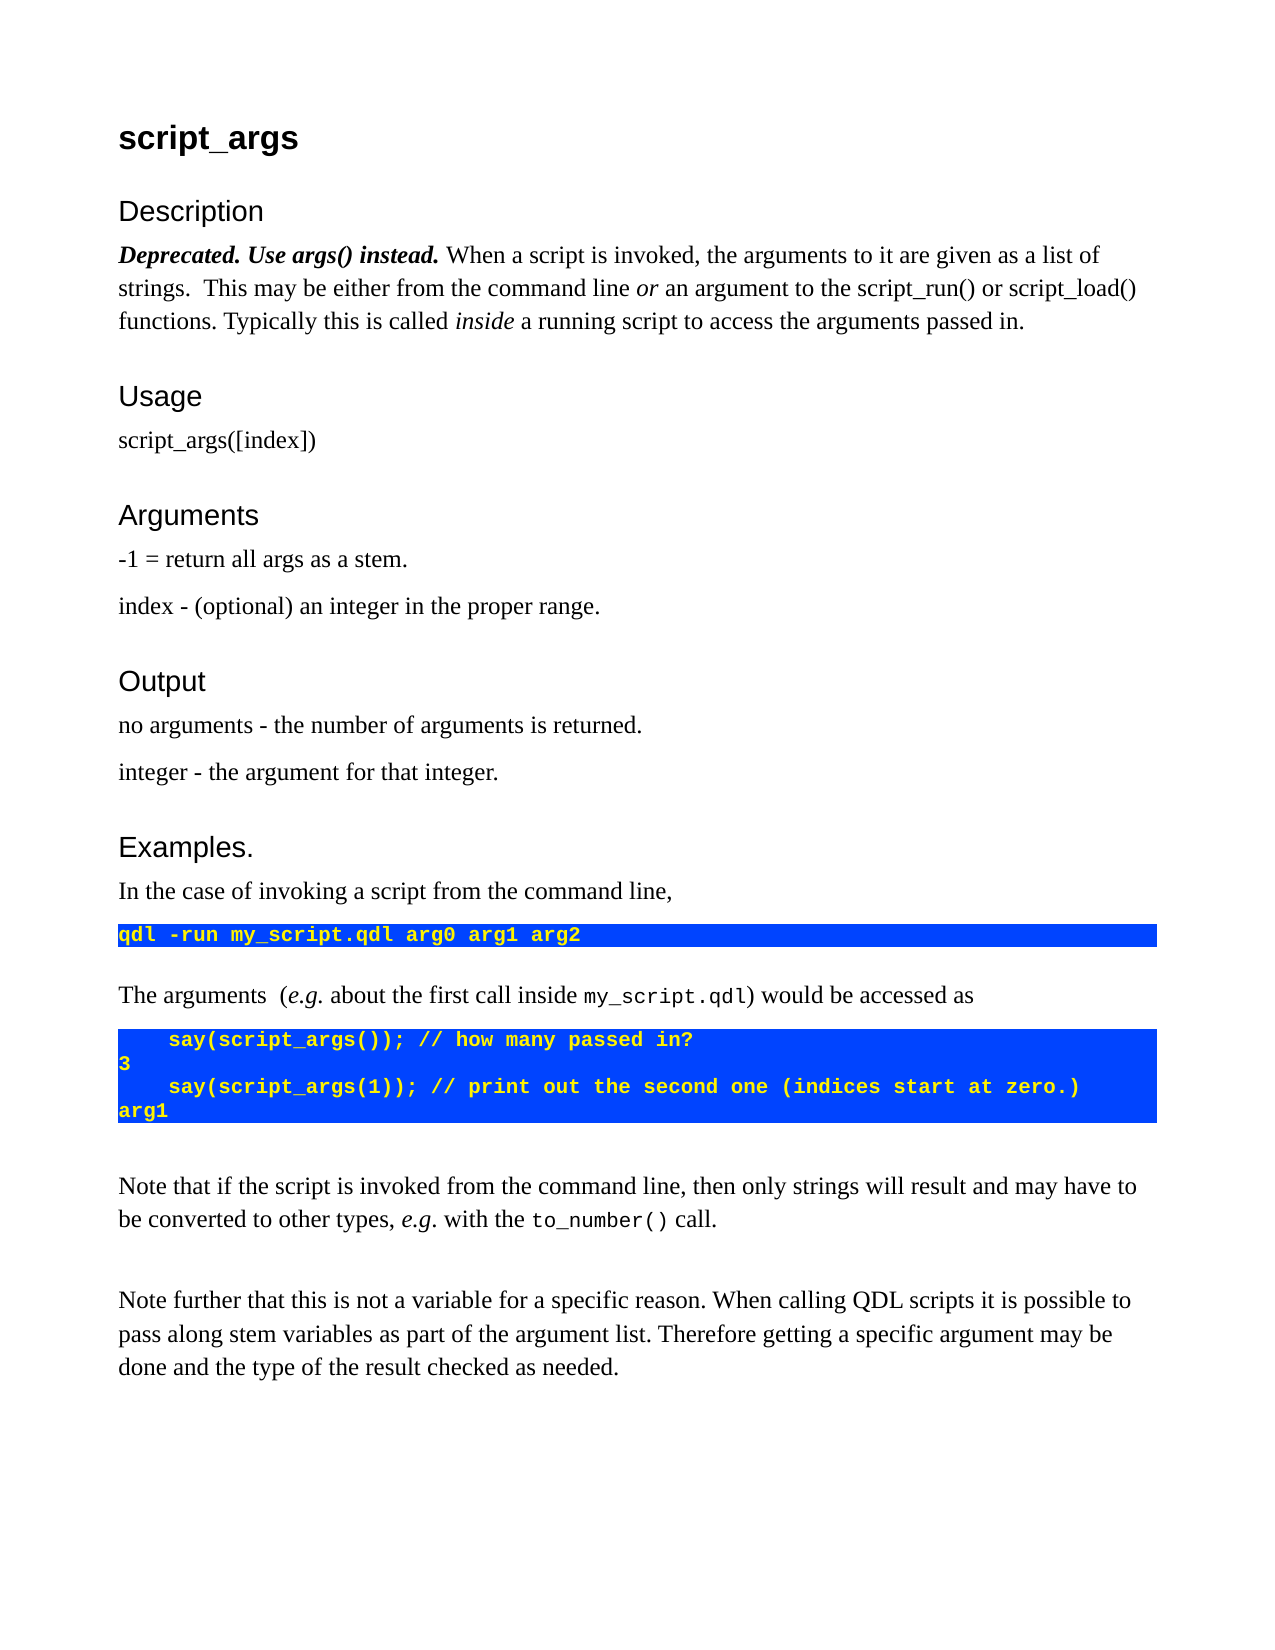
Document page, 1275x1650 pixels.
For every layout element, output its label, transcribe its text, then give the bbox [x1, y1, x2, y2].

text Note that if the script is invoked from the command line, then only strings will result and may have to be converted to other types, e.g. with the to_number() call. [118, 1171, 1157, 1267]
text 3 [118, 1053, 1157, 1076]
text Deprecated. Use args() instead. When a script is invoked, the arguments to it are given as a list of strings. This may be either from the command line or an argument to the script_run() or script_load() functions. Typically this is called inside a running script to access the arguments passed in. [118, 240, 1157, 335]
text integer - the argument for that integer. [118, 757, 1157, 786]
text index - (optional) an integer in the proper range. [118, 591, 1157, 620]
text In the case of invoking a script from the command line, [118, 876, 1157, 905]
subtitle Examples. [118, 830, 1157, 864]
text no arguments - the number of arguments is returned. [118, 710, 1157, 739]
subtitle Output [118, 664, 1157, 697]
text say(script_args(1)); // print out the second one (indices start at zero.) [118, 1076, 1157, 1100]
subtitle Arguments [118, 498, 1157, 531]
subtitle script_args [118, 118, 1157, 157]
subtitle Usage [118, 379, 1157, 412]
text Note further that this is not a variable for a specific reason. When calling QDL scripts it is possible to pass along stem variables as part of the argument list. Therefore getting a specific argument may be done and the type of the result checked as needed. [118, 1286, 1157, 1380]
subtitle Description [118, 194, 1157, 228]
text say(script_args()); // how many passed in? [118, 1029, 1157, 1053]
text script_args([index]) [118, 425, 1157, 454]
text -1 = return all args as a stem. [118, 544, 1157, 572]
text The arguments (e.g. about the first call inside my_script.qdl) would be accessed as [118, 947, 1157, 1010]
text arg1 [118, 1100, 1157, 1123]
text qdl -run my_script.qdl arg0 arg1 arg2 [118, 924, 1157, 947]
